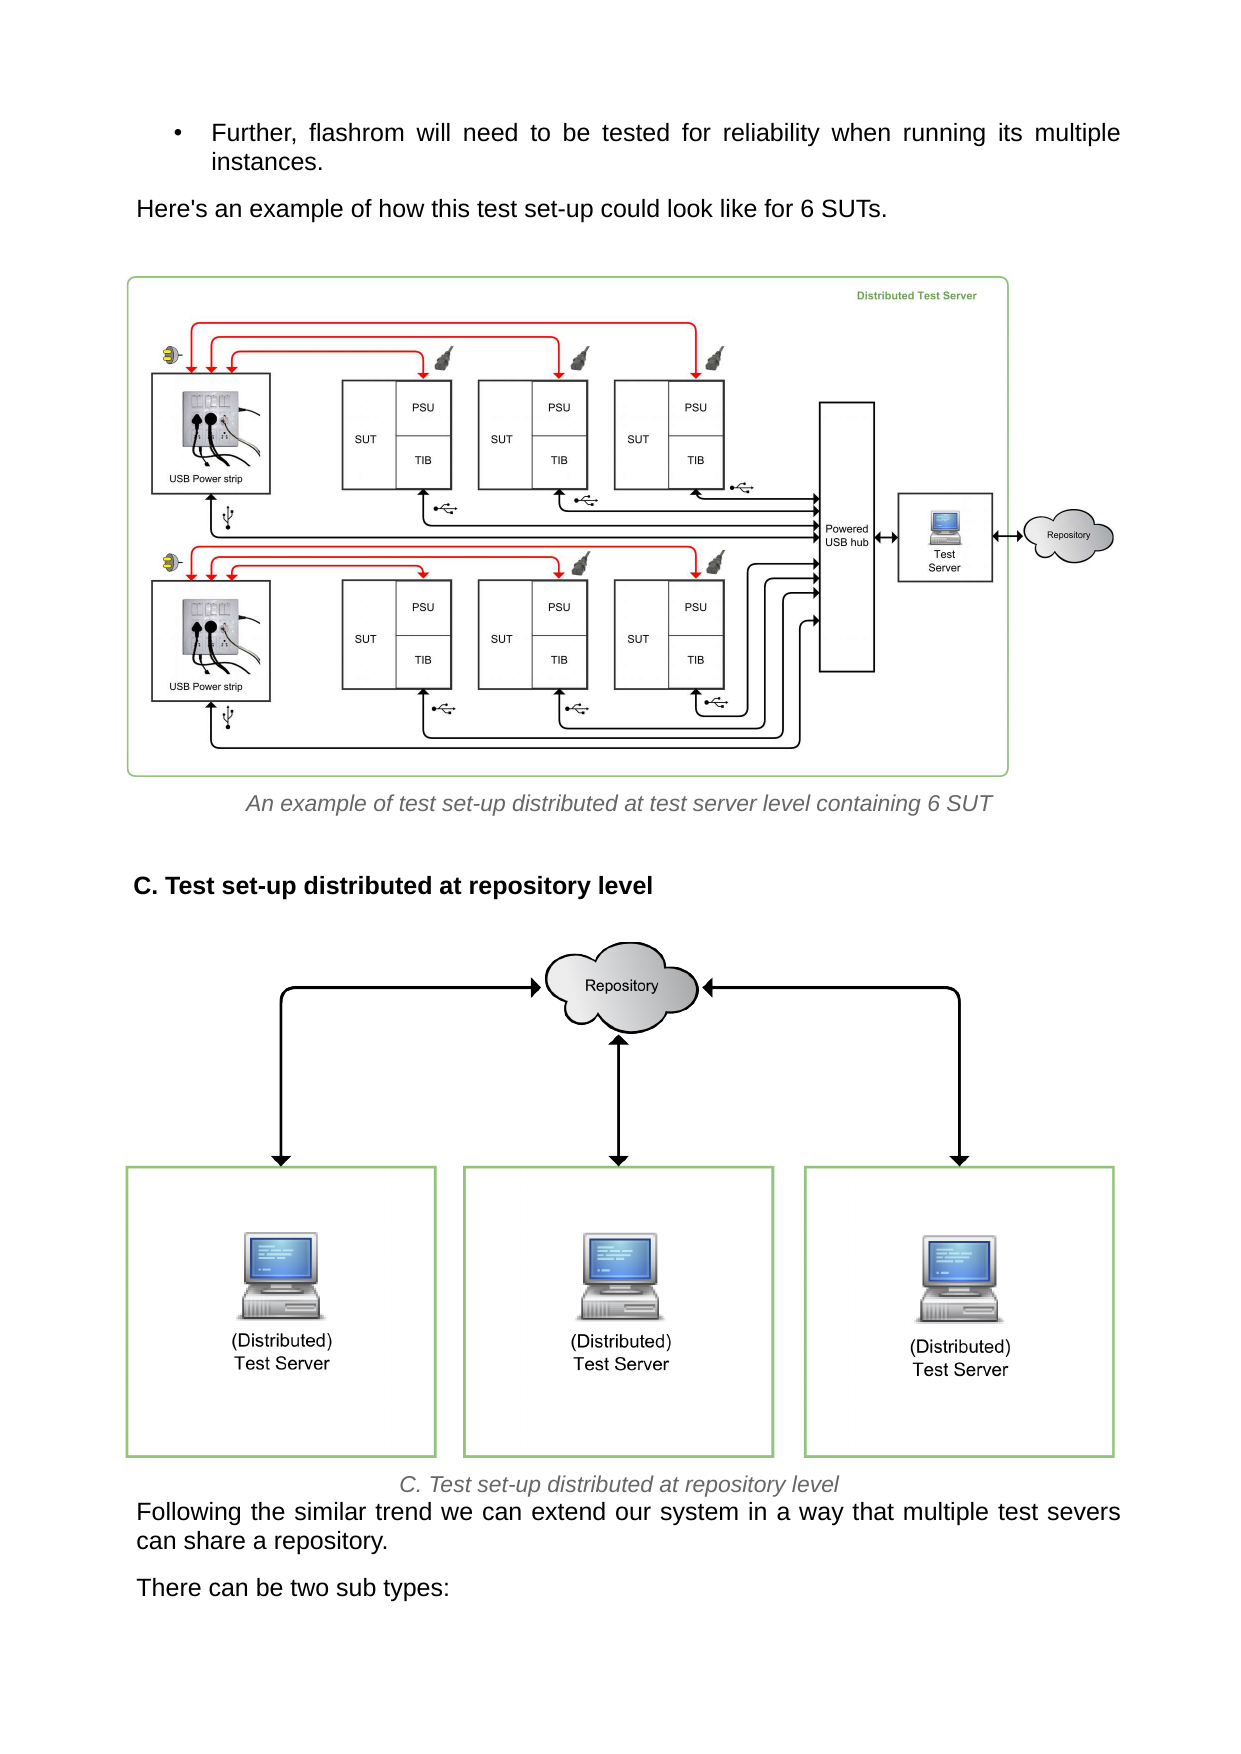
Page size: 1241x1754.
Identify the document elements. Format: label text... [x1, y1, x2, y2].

picture [126, 276, 1114, 777]
subtitle C. Test set-up distributed at repository level [133, 871, 1122, 899]
text An example of test set-up distributed at test server level containing 6 SUT [127, 777, 1113, 817]
text Here's an example of how this test set-up could look like for 6 SUTs. [136, 194, 1122, 222]
text C. Test set-up distributed at repository level [126, 1458, 1114, 1497]
picture [125, 942, 1115, 1458]
text Following the similar trend we can extend our system in a way that multiple test severs can share a repository. [126, 906, 1122, 1555]
list Further, flashrom will need to be tested for reliability when running its multiple instances. [174, 118, 1122, 176]
text There can be two sub types: [136, 1573, 1122, 1601]
